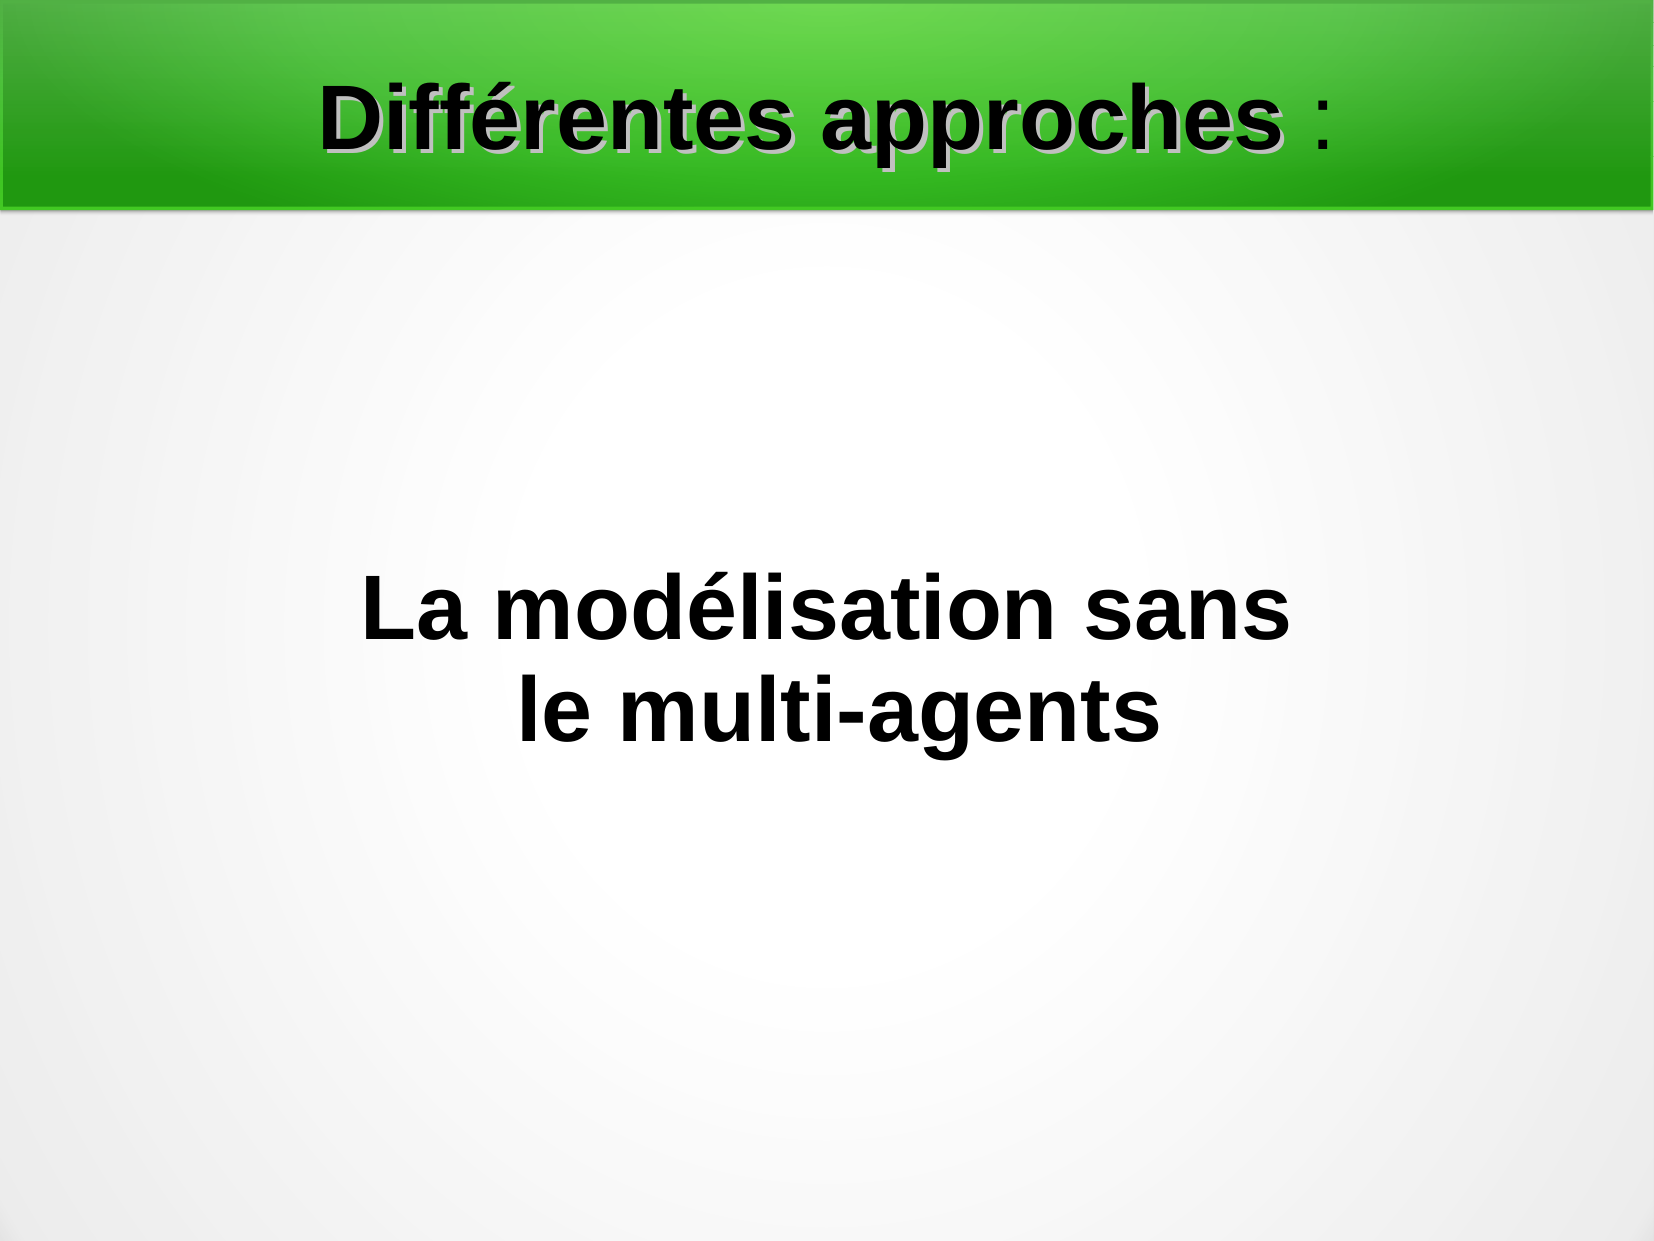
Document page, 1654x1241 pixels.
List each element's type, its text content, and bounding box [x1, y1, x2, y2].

title Différentes approches : [82, 47, 1571, 189]
subtitle La modélisation sans le multi-agents [82, 299, 1571, 1019]
